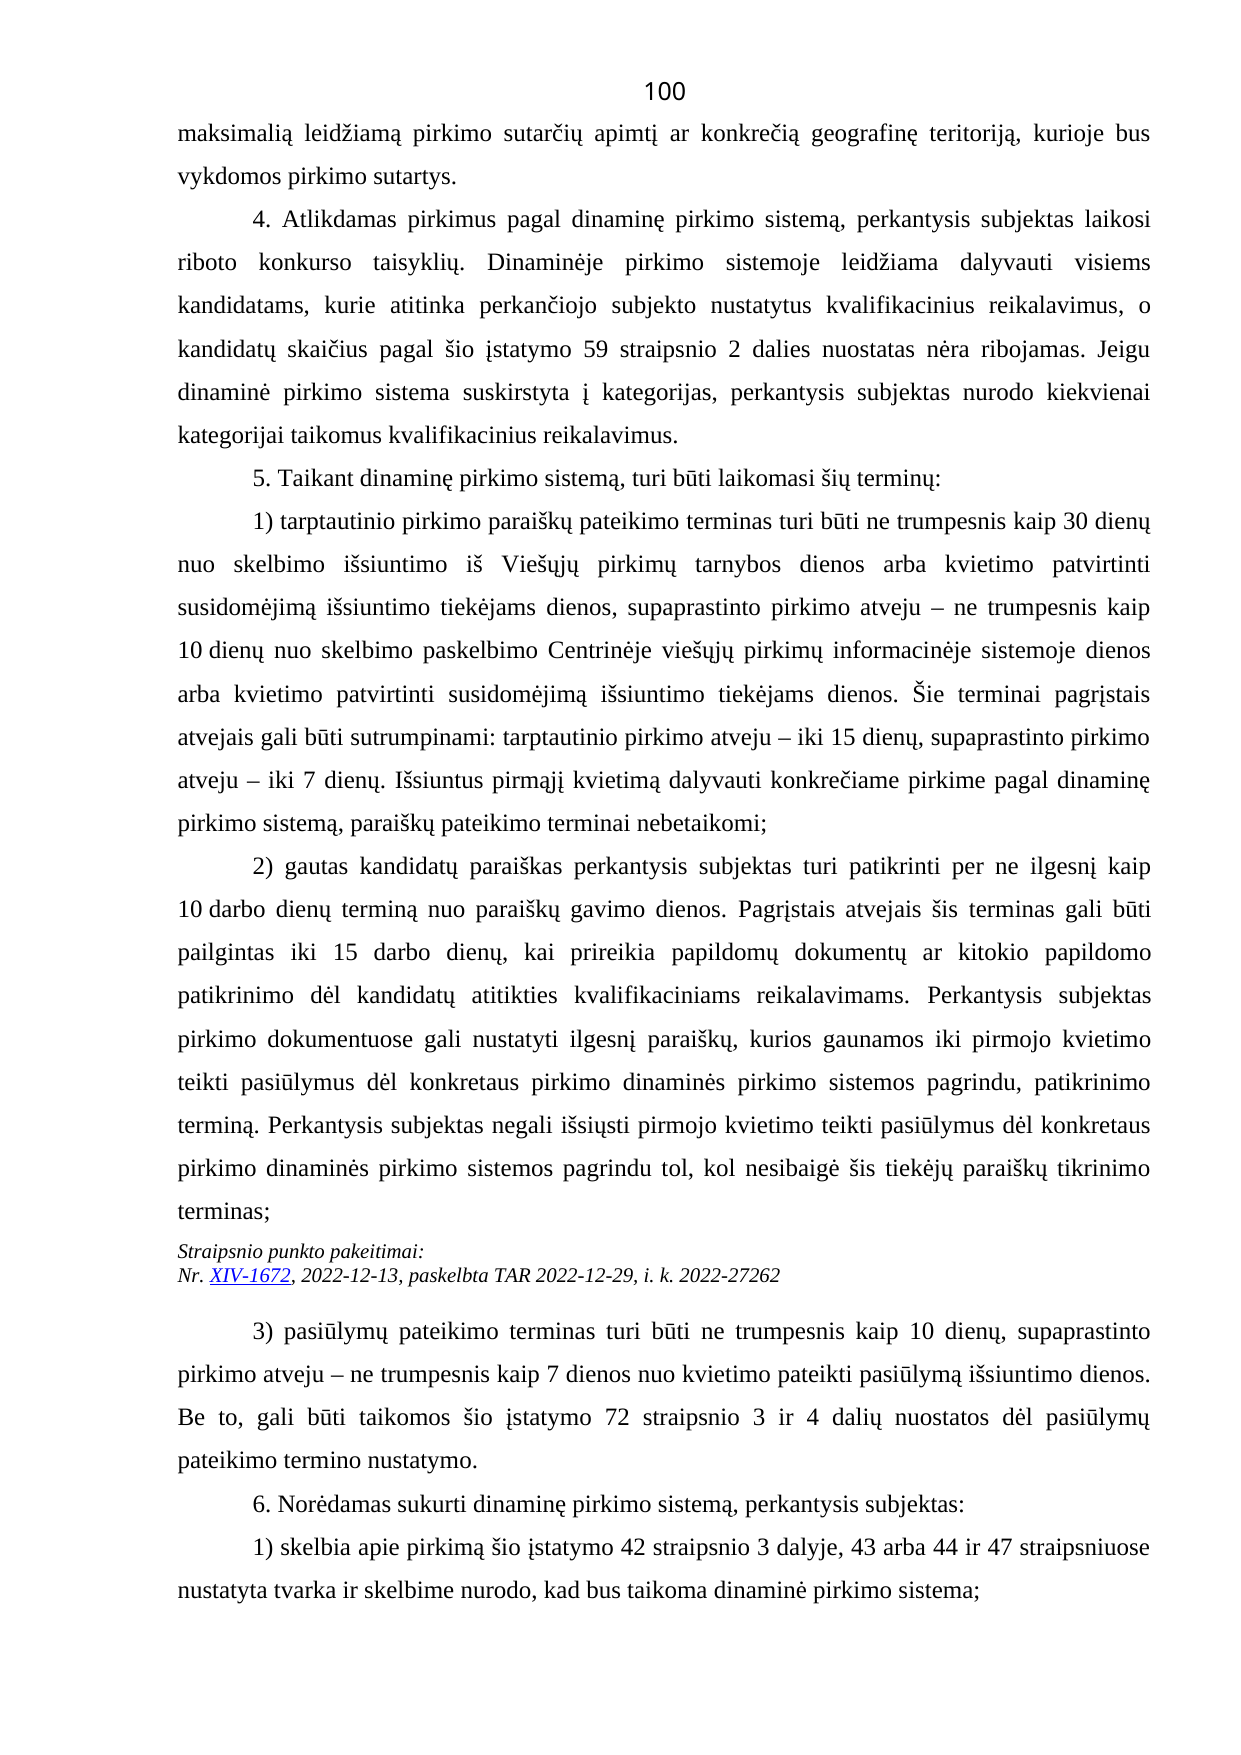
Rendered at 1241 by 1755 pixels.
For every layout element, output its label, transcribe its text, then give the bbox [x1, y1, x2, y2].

text 4. Atlikdamas pirkimus pagal dinaminę pirkimo sistemą, perkantysis subjektas laikosi riboto konkurso taisyklių. Dinaminėje pirkimo sistemoje leidžiama dalyvauti visiems kandidatams, kurie atitinka perkančiojo subjekto nustatytus kvalifikacinius reikalavimus, o kandidatų skaičius pagal šio įstatymo 59 straipsnio 2 dalies nuostatas nėra ribojamas. Jeigu dinaminė pirkimo sistema suskirstyta į kategorijas, perkantysis subjektas nurodo kiekvienai kategorijai taikomus kvalifikacinius reikalavimus. [177, 204, 1152, 449]
text 3) pasiūlymų pateikimo terminas turi būti ne trumpesnis kaip 10 dienų, supaprastinto pirkimo atveju – ne trumpesnis kaip 7 dienos nuo kvietimo pateikti pasiūlymą išsiuntimo dienos. Be to, gali būti taikomos šio įstatymo 72 straipsnio 3 ir 4 dalių nuostatos dėl pasiūlymų pateikimo termino nustatymo. [177, 1316, 1152, 1474]
text Straipsnio punkto pakeitimai: [177, 1239, 1152, 1263]
text 2) gautas kandidatų paraiškas perkantysis subjektas turi patikrinti per ne ilgesnį kaip 10 darbo dienų terminą nuo paraiškų gavimo dienos. Pagrįstais atvejais šis terminas gali būti pailgintas iki 15 darbo dienų, kai prireikia papildomų dokumentų ar kitokio papildomo patikrinimo dėl kandidatų atitikties kvalifikaciniams reikalavimams. Perkantysis subjektas pirkimo dokumentuose gali nustatyti ilgesnį paraiškų, kurios gaunamos iki pirmojo kvietimo teikti pasiūlymus dėl konkretaus pirkimo dinaminės pirkimo sistemos pagrindu, patikrinimo terminą. Perkantysis subjektas negali išsiųsti pirmojo kvietimo teikti pasiūlymus dėl konkretaus pirkimo dinaminės pirkimo sistemos pagrindu tol, kol nesibaigė šis tiekėjų paraiškų tikrinimo terminas; [177, 851, 1152, 1225]
text 1) skelbia apie pirkimą šio įstatymo 42 straipsnio 3 dalyje, 43 arba 44 ir 47 straipsniuose nustatyta tvarka ir skelbime nurodo, kad bus taikoma dinaminė pirkimo sistema; [177, 1532, 1152, 1604]
text 1) tarptautinio pirkimo paraiškų pateikimo terminas turi būti ne trumpesnis kaip 30 dienų nuo skelbimo išsiuntimo iš Viešųjų pirkimų tarnybos dienos arba kvietimo patvirtinti susidomėjimą išsiuntimo tiekėjams dienos, supaprastinto pirkimo atveju – ne trumpesnis kaip 10 dienų nuo skelbimo paskelbimo Centrinėje viešųjų pirkimų informacinėje sistemoje dienos arba kvietimo patvirtinti susidomėjimą išsiuntimo tiekėjams dienos. Šie terminai pagrįstais atvejais gali būti sutrumpinami: tarptautinio pirkimo atveju – iki 15 dienų, supaprastinto pirkimo atveju – iki 7 dienų. Išsiuntus pirmąjį kvietimą dalyvauti konkrečiame pirkime pagal dinaminę pirkimo sistemą, paraiškų pateikimo terminai nebetaikomi; [177, 506, 1152, 837]
text 6. Norėdamas sukurti dinaminę pirkimo sistemą, perkantysis subjektas: [177, 1489, 1152, 1517]
text Nr. XIV-1672, 2022-12-13, paskelbta TAR 2022-12-29, i. k. 2022-27262 [177, 1263, 1152, 1287]
text maksimalią leidžiamą pirkimo sutarčių apimtį ar konkrečią geografinę teritoriją, kurioje bus vykdomos pirkimo sutartys. [177, 118, 1152, 190]
text 5. Taikant dinaminę pirkimo sistemą, turi būti laikomasi šių terminų: [177, 463, 1152, 492]
